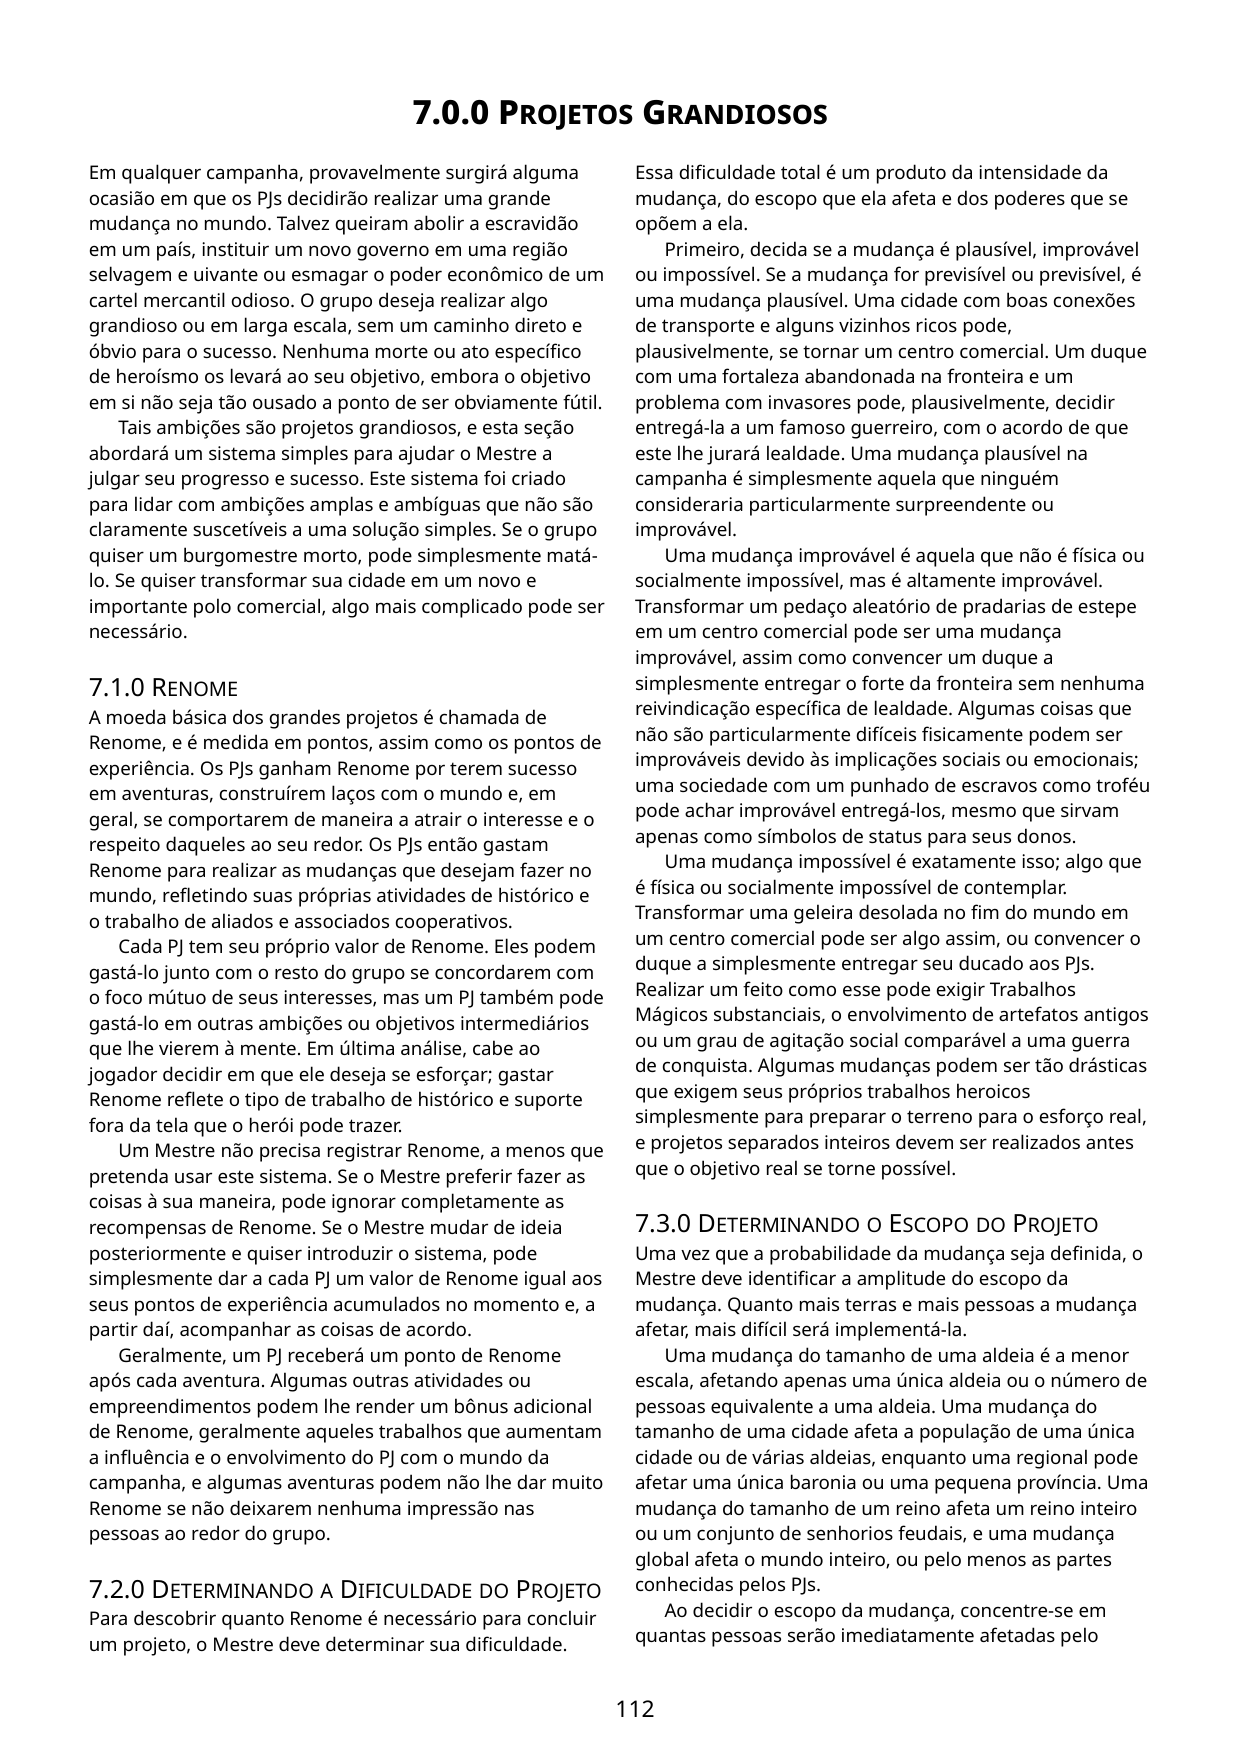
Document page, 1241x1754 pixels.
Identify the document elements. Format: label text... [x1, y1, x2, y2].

text Uma mudança impossível é exatamente isso; algo que é física ou socialmente impossível de contemplar. Transformar uma geleira desolada no fim do mundo em um centro comercial pode ser algo assim, ou convencer o duque a simplesmente entregar seu ducado aos PJs. Realizar um feito como esse pode exigir Trabalhos Mágicos substanciais, o envolvimento de artefatos antigos ou um grau de agitação social comparável a uma guerra de conquista. Algumas mudanças podem ser tão drásticas que exigem seus próprios trabalhos heroicos simplesmente para preparar o terreno para o esforço real, e projetos separados inteiros devem ser realizados antes que o objetivo real se torne possível. [635, 848, 1152, 1180]
text Ao decidir o escopo da mudança, concentre-se em quantas pessoas serão imediatamente afetadas pelo [635, 1597, 1152, 1648]
text A moeda básica dos grandes projetos é chamada de Renome, e é medida em pontos, assim como os pontos de experiência. Os PJs ganham Renome por terem sucesso em aventuras, construírem laços com o mundo e, em geral, se comportarem de maneira a atrair o interesse e o respeito daqueles ao seu redor. Os PJs então gastam Renome para realizar as mudanças que desejam fazer no mundo, refletindo suas próprias atividades de histórico e o trabalho de aliados e associados cooperativos. [88, 704, 605, 934]
subtitle 7.1.0 Renome [88, 670, 605, 704]
text Cada PJ tem seu próprio valor de Renome. Eles podem gastá-lo junto com o resto do grupo se concordarem com o foco mútuo de seus interesses, mas um PJ também pode gastá-lo em outras ambições ou objetivos intermediários que lhe vierem à mente. Em última análise, cabe ao jogador decidir em que ele deseja se esforçar; gastar Renome reflete o tipo de trabalho de histórico e suporte fora da tela que o herói pode trazer. [88, 934, 605, 1138]
text Uma vez que a probabilidade da mudança seja definida, o Mestre deve identificar a amplitude do escopo da mudança. Quanto mais terras e mais pessoas a mudança afetar, mais difícil será implementá-la. [635, 1240, 1152, 1342]
text Essa dificuldade total é um produto da intensidade da mudança, do escopo que ela afeta e dos poderes que se opõem a ela. [635, 159, 1152, 236]
text Um Mestre não precisa registrar Renome, a menos que pretenda usar este sistema. Se o Mestre preferir fazer as coisas à sua maneira, pode ignorar completamente as recompensas de Renome. Se o Mestre mudar de ideia posteriormente e quiser introduzir o sistema, pode simplesmente dar a cada PJ um valor de Renome igual aos seus pontos de experiência acumulados no momento e, a partir daí, acompanhar as coisas de acordo. [88, 1138, 605, 1342]
text Uma mudança improvável é aquela que não é física ou socialmente impossível, mas é altamente improvável. Transformar um pedaço aleatório de pradarias de estepe em um centro comercial pode ser uma mudança improvável, assim como convencer um duque a simplesmente entregar o forte da fronteira sem nenhuma reivindicação específica de lealdade. Algumas coisas que não são particularmente difíceis fisicamente podem ser improváveis ​​devido às implicações sociais ou emocionais; uma sociedade com um punhado de escravos como troféu pode achar improvável entregá-los, mesmo que sirvam apenas como símbolos de status para seus donos. [635, 542, 1152, 848]
subtitle 7.0.0 Projetos Grandiosos [88, 88, 1152, 134]
subtitle 7.3.0 Determinando o Escopo do Projeto [635, 1206, 1152, 1240]
text Geralmente, um PJ receberá um ponto de Renome após cada aventura. Algumas outras atividades ou empreendimentos podem lhe render um bônus adicional de Renome, geralmente aqueles trabalhos que aumentam a influência e o envolvimento do PJ com o mundo da campanha, e algumas aventuras podem não lhe dar muito Renome se não deixarem nenhuma impressão nas pessoas ao redor do grupo. [88, 1342, 605, 1546]
text Para descobrir quanto Renome é necessário para concluir um projeto, o Mestre deve determinar sua dificuldade. [88, 1606, 605, 1657]
text Tais ambições são projetos grandiosos, e esta seção abordará um sistema simples para ajudar o Mestre a julgar seu progresso e sucesso. Este sistema foi criado para lidar com ambições amplas e ambíguas que não são claramente suscetíveis a uma solução simples. Se o grupo quiser um burgomestre morto, pode simplesmente matá-lo. Se quiser transformar sua cidade em um novo e importante polo comercial, algo mais complicado pode ser necessário. [88, 415, 605, 644]
text Primeiro, decida se a mudança é plausível, improvável ou impossível. Se a mudança for previsível ou previsível, é uma mudança plausível. Uma cidade com boas conexões de transporte e alguns vizinhos ricos pode, plausivelmente, se tornar um centro comercial. Um duque com uma fortaleza abandonada na fronteira e um problema com invasores pode, plausivelmente, decidir entregá-la a um famoso guerreiro, com o acordo de que este lhe jurará lealdade. Uma mudança plausível na campanha é simplesmente aquela que ninguém consideraria particularmente surpreendente ou improvável. [635, 236, 1152, 542]
text Em qualquer campanha, provavelmente surgirá alguma ocasião em que os PJs decidirão realizar uma grande mudança no mundo. Talvez queiram abolir a escravidão em um país, instituir um novo governo em uma região selvagem e uivante ou esmagar o poder econômico de um cartel mercantil odioso. O grupo deseja realizar algo grandioso ou em larga escala, sem um caminho direto e óbvio para o sucesso. Nenhuma morte ou ato específico de heroísmo os levará ao seu objetivo, embora o objetivo em si não seja tão ousado a ponto de ser obviamente fútil. [88, 159, 605, 415]
subtitle 7.2.0 Determinando a Dificuldade do Projeto [88, 1572, 605, 1606]
text Uma mudança do tamanho de uma aldeia é a menor escala, afetando apenas uma única aldeia ou o número de pessoas equivalente a uma aldeia. Uma mudança do tamanho de uma cidade afeta a população de uma única cidade ou de várias aldeias, enquanto uma regional pode afetar uma única baronia ou uma pequena província. Uma mudança do tamanho de um reino afeta um reino inteiro ou um conjunto de senhorios feudais, e uma mudança global afeta o mundo inteiro, ou pelo menos as partes conhecidas pelos PJs. [635, 1342, 1152, 1597]
